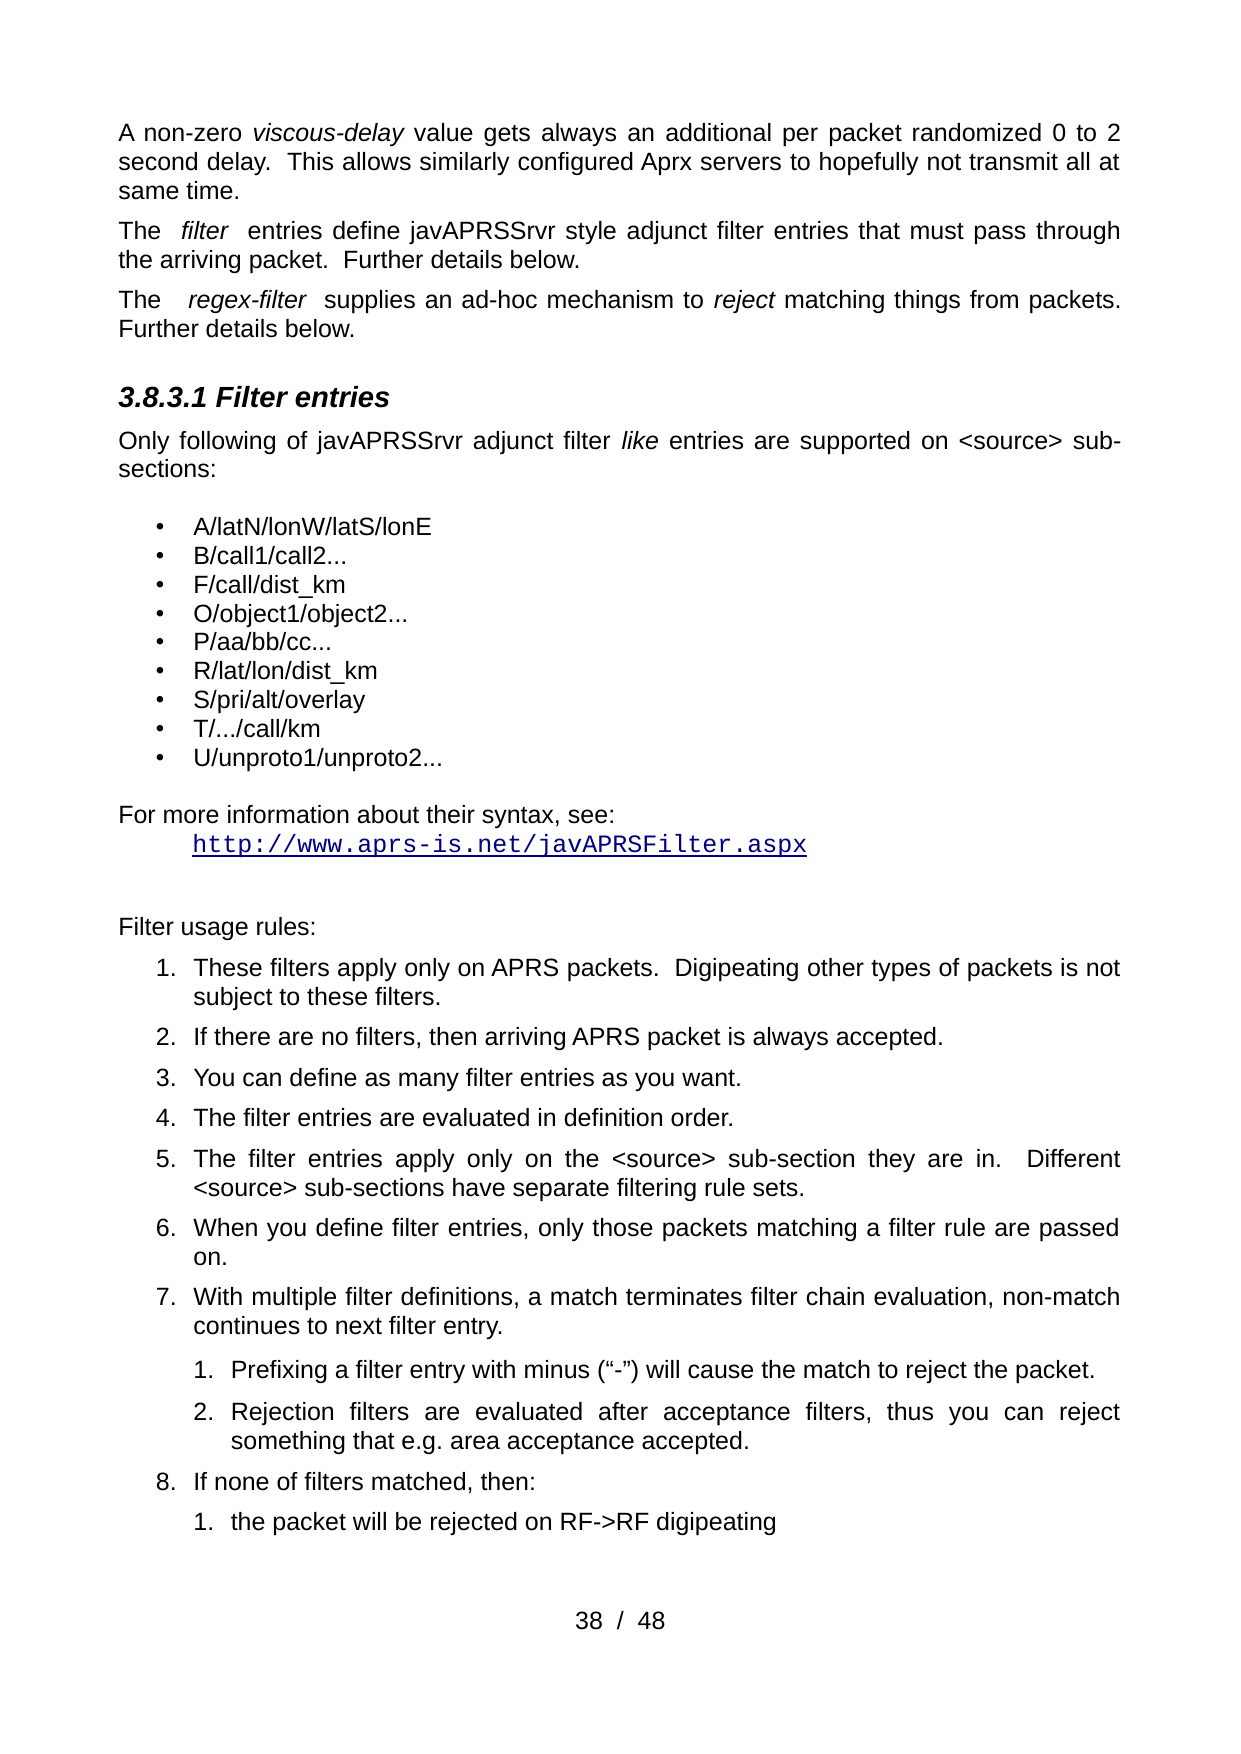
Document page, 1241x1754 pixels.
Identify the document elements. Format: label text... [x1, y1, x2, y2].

list Rejection filters are evaluated after acceptance filters, thus you can reject something that e.g. area acceptance accepted. [193, 1397, 1122, 1455]
list R/lat/lon/dist_km [156, 656, 1122, 685]
list O/object1/object2... [156, 598, 1122, 627]
list the packet will be rejected on RF->RF digipeating [193, 1507, 1122, 1536]
text A non-zero viscous-delay value gets always an additional per packet randomized 0 to 2 second delay. This allows similarly configured Aprx servers to hopefully not transmit all at same time. [118, 118, 1122, 204]
subtitle Filter entries [118, 380, 1122, 413]
text The filter entries define javAPRSSrvr style adjunct filter entries that must pass through the arriving packet. Further details below. [118, 216, 1122, 274]
list These filters apply only on APRS packets. Digipeating other types of packets is not subject to these filters. [156, 953, 1122, 1010]
list B/call1/call2... [156, 541, 1122, 570]
text http://www.aprs-is.net/javAPRSFilter.aspx [118, 829, 1122, 860]
list U/unproto1/unproto2... [156, 743, 1122, 772]
text Only following of javAPRSSrvr adjunct filter like entries are supported on <source> sub-sections: [118, 426, 1122, 483]
list The filter entries apply only on the <source> sub-section they are in. Different <source> sub-sections have separate filtering rule sets. [156, 1144, 1122, 1201]
list T/.../call/km [156, 714, 1122, 743]
list Prefixing a filter entry with minus (“-”) will cause the match to reject the packet. [193, 1352, 1122, 1386]
list With multiple filter definitions, a match terminates filter chain evaluation, non-match continues to next filter entry. [156, 1282, 1122, 1340]
list A/latN/lonW/latS/lonE [156, 512, 1122, 541]
list If none of filters matched, then: [156, 1467, 1122, 1495]
list F/call/dist_km [156, 570, 1122, 598]
text For more information about their syntax, see: [118, 800, 1122, 829]
list S/pri/alt/overlay [156, 685, 1122, 714]
list You can define as many filter entries as you want. [156, 1063, 1122, 1091]
list When you define filter entries, only those packets matching a filter rule are passed on. [156, 1213, 1122, 1271]
list P/aa/bb/cc... [156, 627, 1122, 656]
text Filter usage rules: [118, 912, 1122, 941]
text The regex-filter supplies an ad-hoc mechanism to reject matching things from packets. Further details below. [118, 285, 1122, 343]
list If there are no filters, then arriving APRS packet is always accepted. [156, 1022, 1122, 1051]
list The filter entries are evaluated in definition order. [156, 1103, 1122, 1132]
